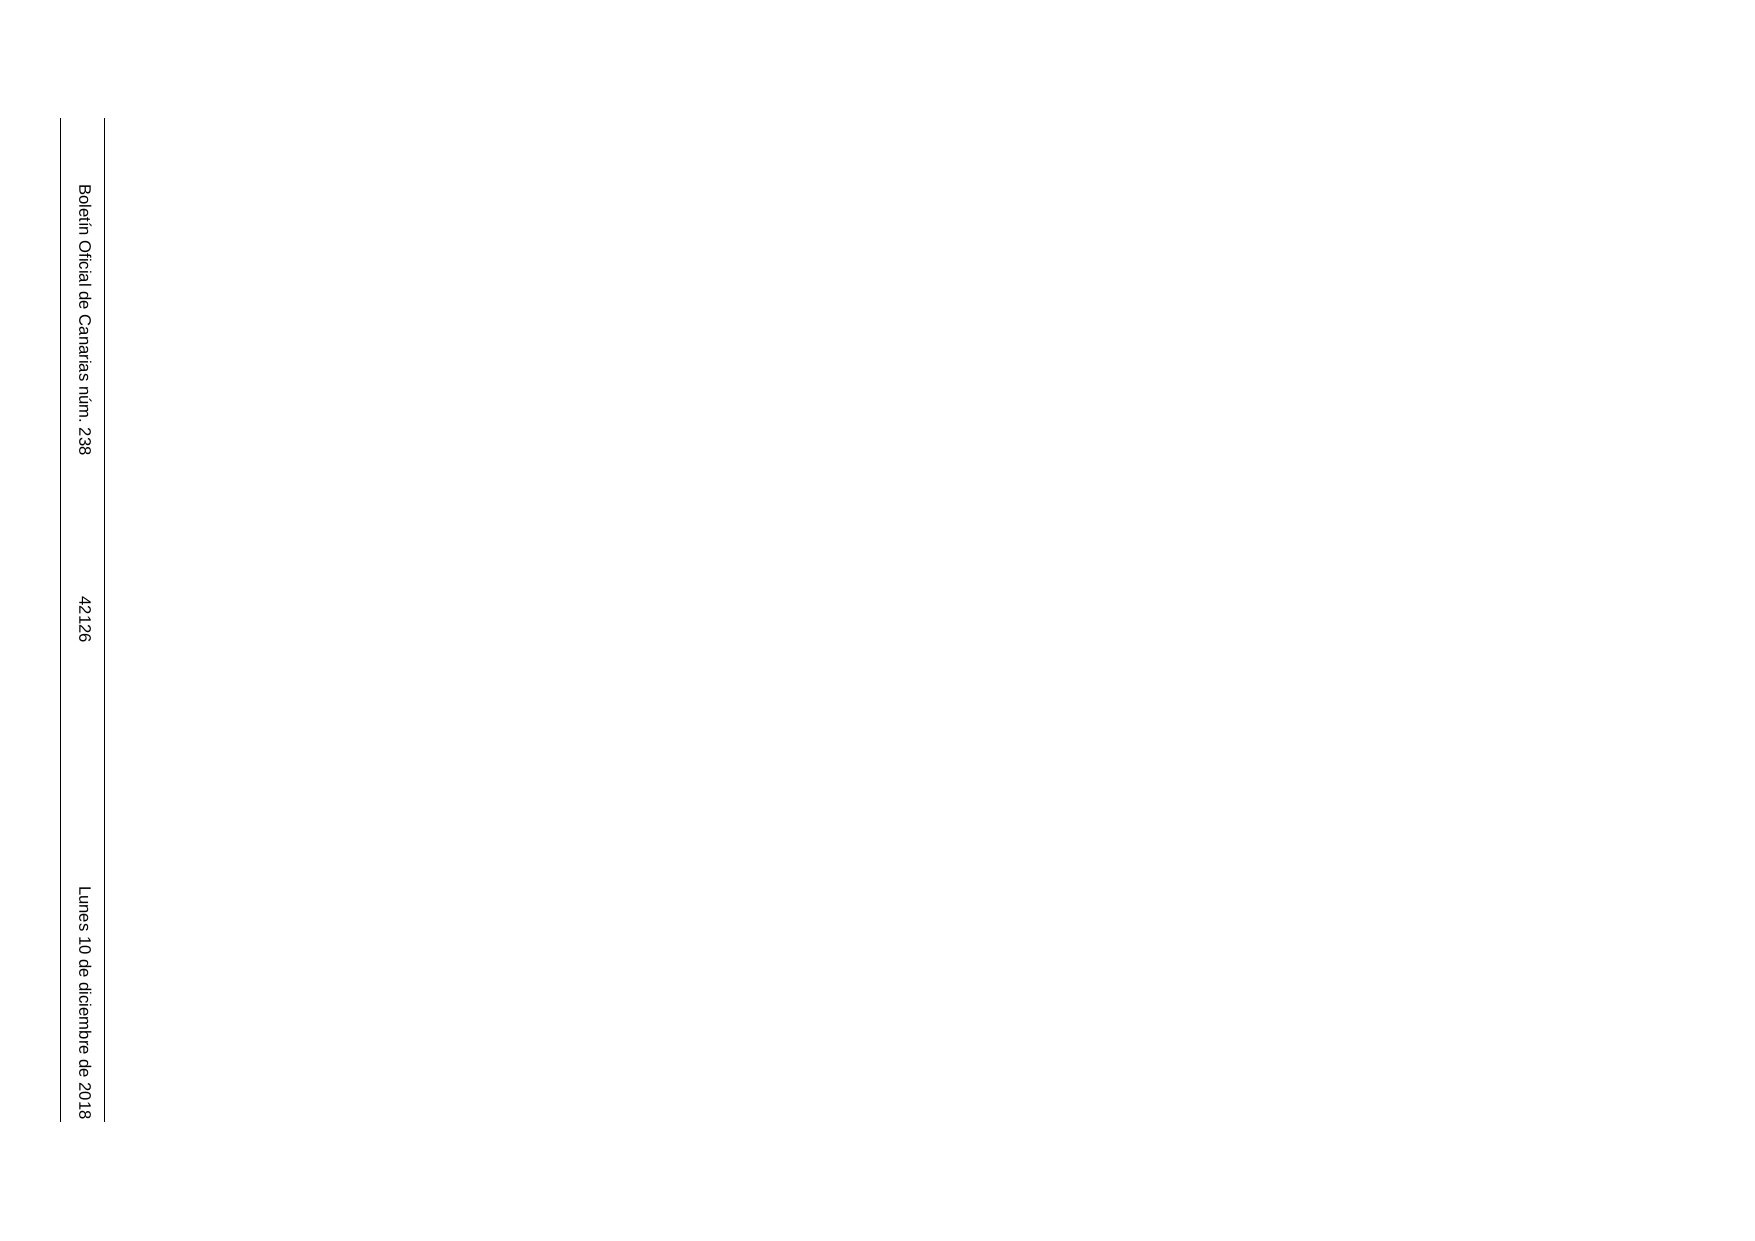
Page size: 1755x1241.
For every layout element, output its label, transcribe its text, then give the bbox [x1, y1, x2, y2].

table_header Boletín Oficial de Canarias núm. 238 [76, 184, 104, 463]
table_header [105, 184, 113, 463]
table_header Lunes 10 de diciembre de 2018 [76, 886, 104, 1121]
table_header 42126 [76, 596, 104, 644]
table_header [105, 886, 113, 1121]
table_header [105, 596, 113, 644]
